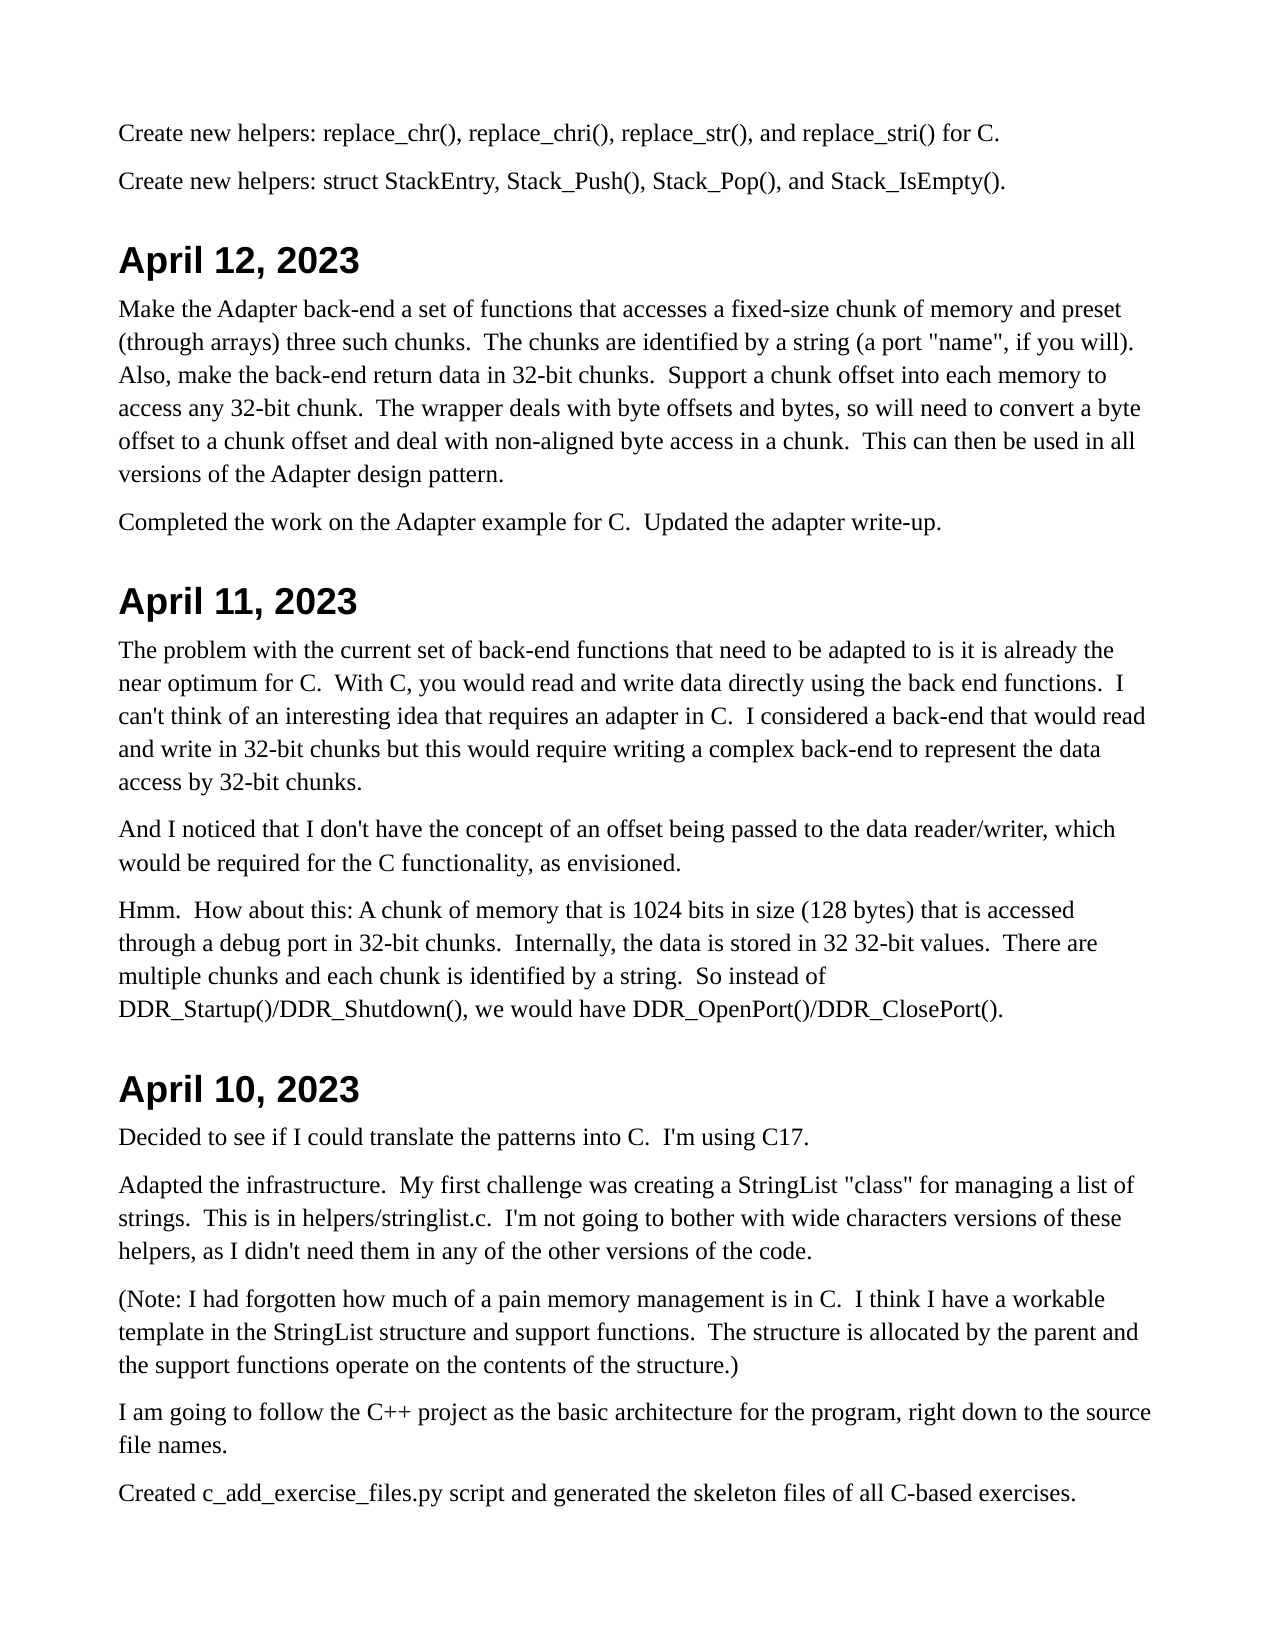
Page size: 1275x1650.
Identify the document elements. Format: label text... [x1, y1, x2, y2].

text The problem with the current set of back-end functions that need to be adapted to is it is already the near optimum for C. With C, you would read and write data directly using the back end functions. I can't think of an interesting idea that requires an adapter in C. I considered a back-end that would read and write in 32-bit chunks but this would require writing a complex back-end to represent the data access by 32-bit chunks. [118, 635, 1157, 796]
text Hmm. How about this: A chunk of memory that is 1024 bits in size (128 bytes) that is accessed through a debug port in 32-bit chunks. Internally, the data is stored in 32 32-bit values. There are multiple chunks and each chunk is identified by a string. So instead of DDR_Startup()/DDR_Shutdown(), we would have DDR_OpenPort()/DDR_ClosePort(). [118, 895, 1157, 1023]
text I am going to follow the C++ project as the basic architecture for the program, right down to the source file names. [118, 1397, 1157, 1459]
text (Note: I had forgotten how much of a pain memory management is in C. I think I have a workable template in the StringList structure and support functions. The structure is allocated by the parent and the support functions operate on the contents of the structure.) [118, 1284, 1157, 1378]
text Adapted the infrastructure. My first challenge was creating a StringList "class" for managing a list of strings. This is in helpers/stringlist.c. I'm not going to bother with wide characters versions of these helpers, as I didn't need them in any of the other versions of the code. [118, 1170, 1157, 1265]
subtitle April 10, 2023 [118, 1067, 1157, 1110]
text Completed the work on the Adapter example for C. Updated the adapter write-up. [118, 507, 1157, 535]
subtitle April 12, 2023 [118, 238, 1157, 281]
subtitle April 11, 2023 [118, 579, 1157, 622]
text Decided to see if I could translate the patterns into C. I'm using C17. [118, 1122, 1157, 1151]
text Create new helpers: replace_chr(), replace_chri(), replace_str(), and replace_stri() for C. [118, 118, 1157, 147]
text Create new helpers: struct StackEntry, Stack_Push(), Stack_Pop(), and Stack_IsEmpty(). [118, 166, 1157, 194]
text Make the Adapter back-end a set of functions that accesses a fixed-size chunk of memory and preset (through arrays) three such chunks. The chunks are identified by a string (a port "name", if you will). Also, make the back-end return data in 32-bit chunks. Support a chunk offset into each memory to access any 32-bit chunk. The wrapper deals with byte offsets and bytes, so will need to convert a byte offset to a chunk offset and deal with non-aligned byte access in a chunk. This can then be used in all versions of the Adapter design pattern. [118, 294, 1157, 488]
text And I noticed that I don't have the concept of an offset being passed to the data reader/writer, which would be required for the C functionality, as envisioned. [118, 814, 1157, 876]
text Created c_add_exercise_files.py script and generated the skeleton files of all C-based exercises. [118, 1478, 1157, 1507]
